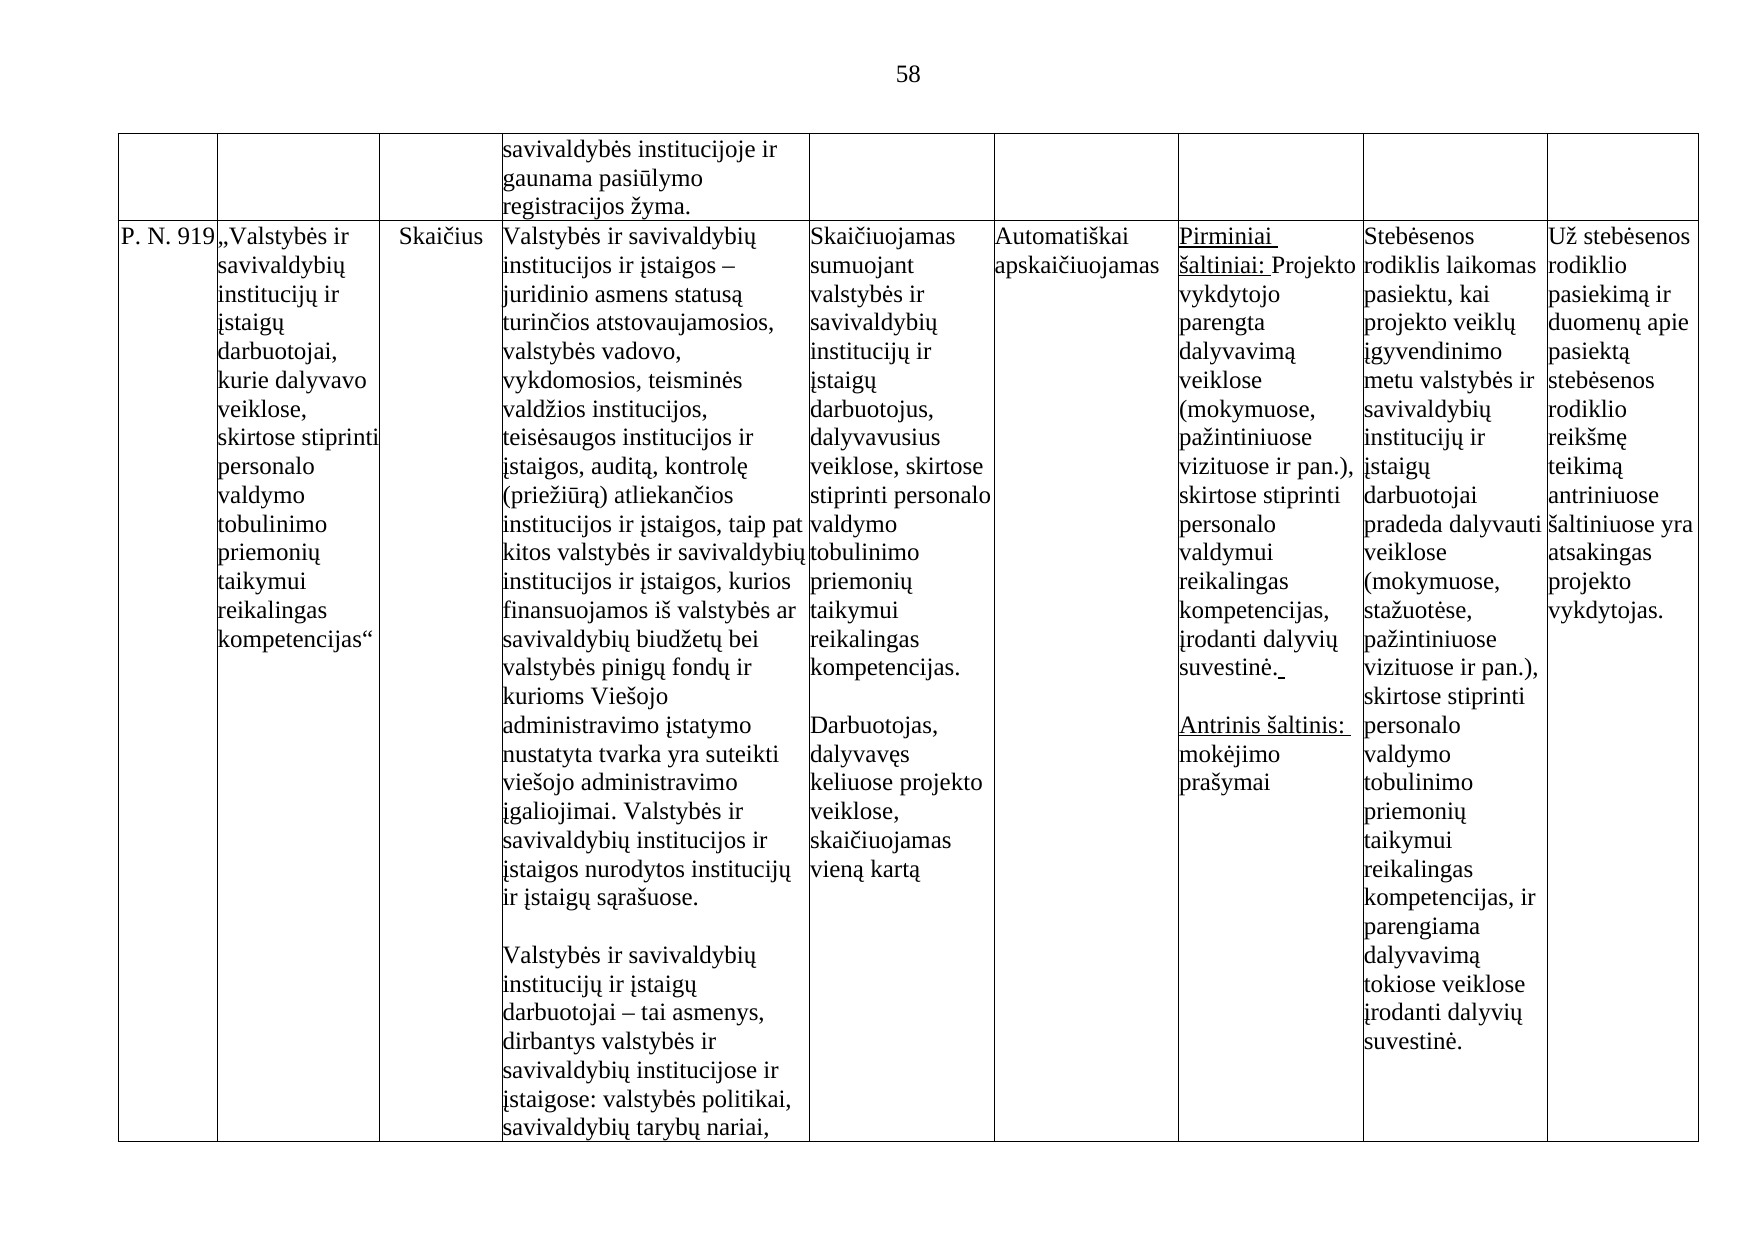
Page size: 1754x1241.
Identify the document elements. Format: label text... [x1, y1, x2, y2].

table_cell [1364, 134, 1547, 220]
table_cell Už stebėsenos rodiklio pasiekimą ir duomenų apie pasiektą stebėsenos rodiklio reikšmę teikimą antriniuose šaltiniuose yra atsakingas projekto vykdytojas. [1548, 221, 1698, 1141]
table_cell Pirminiai šaltiniai: Projekto vykdytojo parengta dalyvavimą veiklose (mokymuose, pažintiniuose vizituose ir pan.), skirtose stiprinti personalo valdymui reikalingas kompetencijas, įrodanti dalyvių suvestinė. Antrinis šaltinis: mokėjimo prašymai [1179, 221, 1363, 1141]
table_cell [1179, 134, 1363, 220]
table_cell „Valstybės ir savivaldybių institucijų ir įstaigų darbuotojai, kurie dalyvavo veiklose, skirtose stiprinti personalo valdymo tobulinimo priemonių taikymui reikalingas kompetencijas“ [218, 221, 379, 1141]
table_cell Skaičiuojamas sumuojant valstybės ir savivaldybių institucijų ir įstaigų darbuotojus, dalyvavusius veiklose, skirtose stiprinti personalo valdymo tobulinimo priemonių taikymui reikalingas kompetencijas. Darbuotojas, dalyvavęs keliuose projekto veiklose, skaičiuojamas vieną kartą [810, 221, 994, 1141]
table_cell [810, 134, 994, 220]
table_cell [1548, 134, 1698, 220]
table_cell Valstybės ir savivaldybių institucijos ir įstaigos – juridinio asmens statusą turinčios atstovaujamosios, valstybės vadovo, vykdomosios, teisminės valdžios institucijos, teisėsaugos institucijos ir įstaigos, auditą, kontrolę (priežiūrą) atliekančios institucijos ir įstaigos, taip pat kitos valstybės ir savivaldybių institucijos ir įstaigos, kurios finansuojamos iš valstybės ar savivaldybių biudžetų bei valstybės pinigų fondų ir kurioms Viešojo administravimo įstatymo nustatyta tvarka yra suteikti viešojo administravimo įgaliojimai. Valstybės ir savivaldybių institucijos ir įstaigos nurodytos institucijų ir įstaigų sąrašuose. Valstybės ir savivaldybių institucijų ir įstaigų darbuotojai – tai asmenys, dirbantys valstybės ir savivaldybių institucijose ir įstaigose: valstybės politikai, savivaldybių tarybų nariai, [503, 221, 809, 1141]
table_cell Automatiškai apskaičiuojamas [995, 221, 1178, 1141]
table_cell [380, 134, 502, 220]
table_cell P. N. 919 [119, 221, 217, 1141]
table_cell Skaičius [380, 221, 502, 1141]
table_cell [218, 134, 379, 220]
table_cell [119, 134, 217, 220]
table_cell Stebėsenos rodiklis laikomas pasiektu, kai projekto veiklų įgyvendinimo metu valstybės ir savivaldybių institucijų ir įstaigų darbuotojai pradeda dalyvauti veiklose (mokymuose, stažuotėse, pažintiniuose vizituose ir pan.), skirtose stiprinti personalo valdymo tobulinimo priemonių taikymui reikalingas kompetencijas, ir parengiama dalyvavimą tokiose veiklose įrodanti dalyvių suvestinė. [1364, 221, 1547, 1141]
table_cell savivaldybės institucijoje ir gaunama pasiūlymo registracijos žyma. [503, 134, 809, 220]
table_cell [995, 134, 1178, 220]
